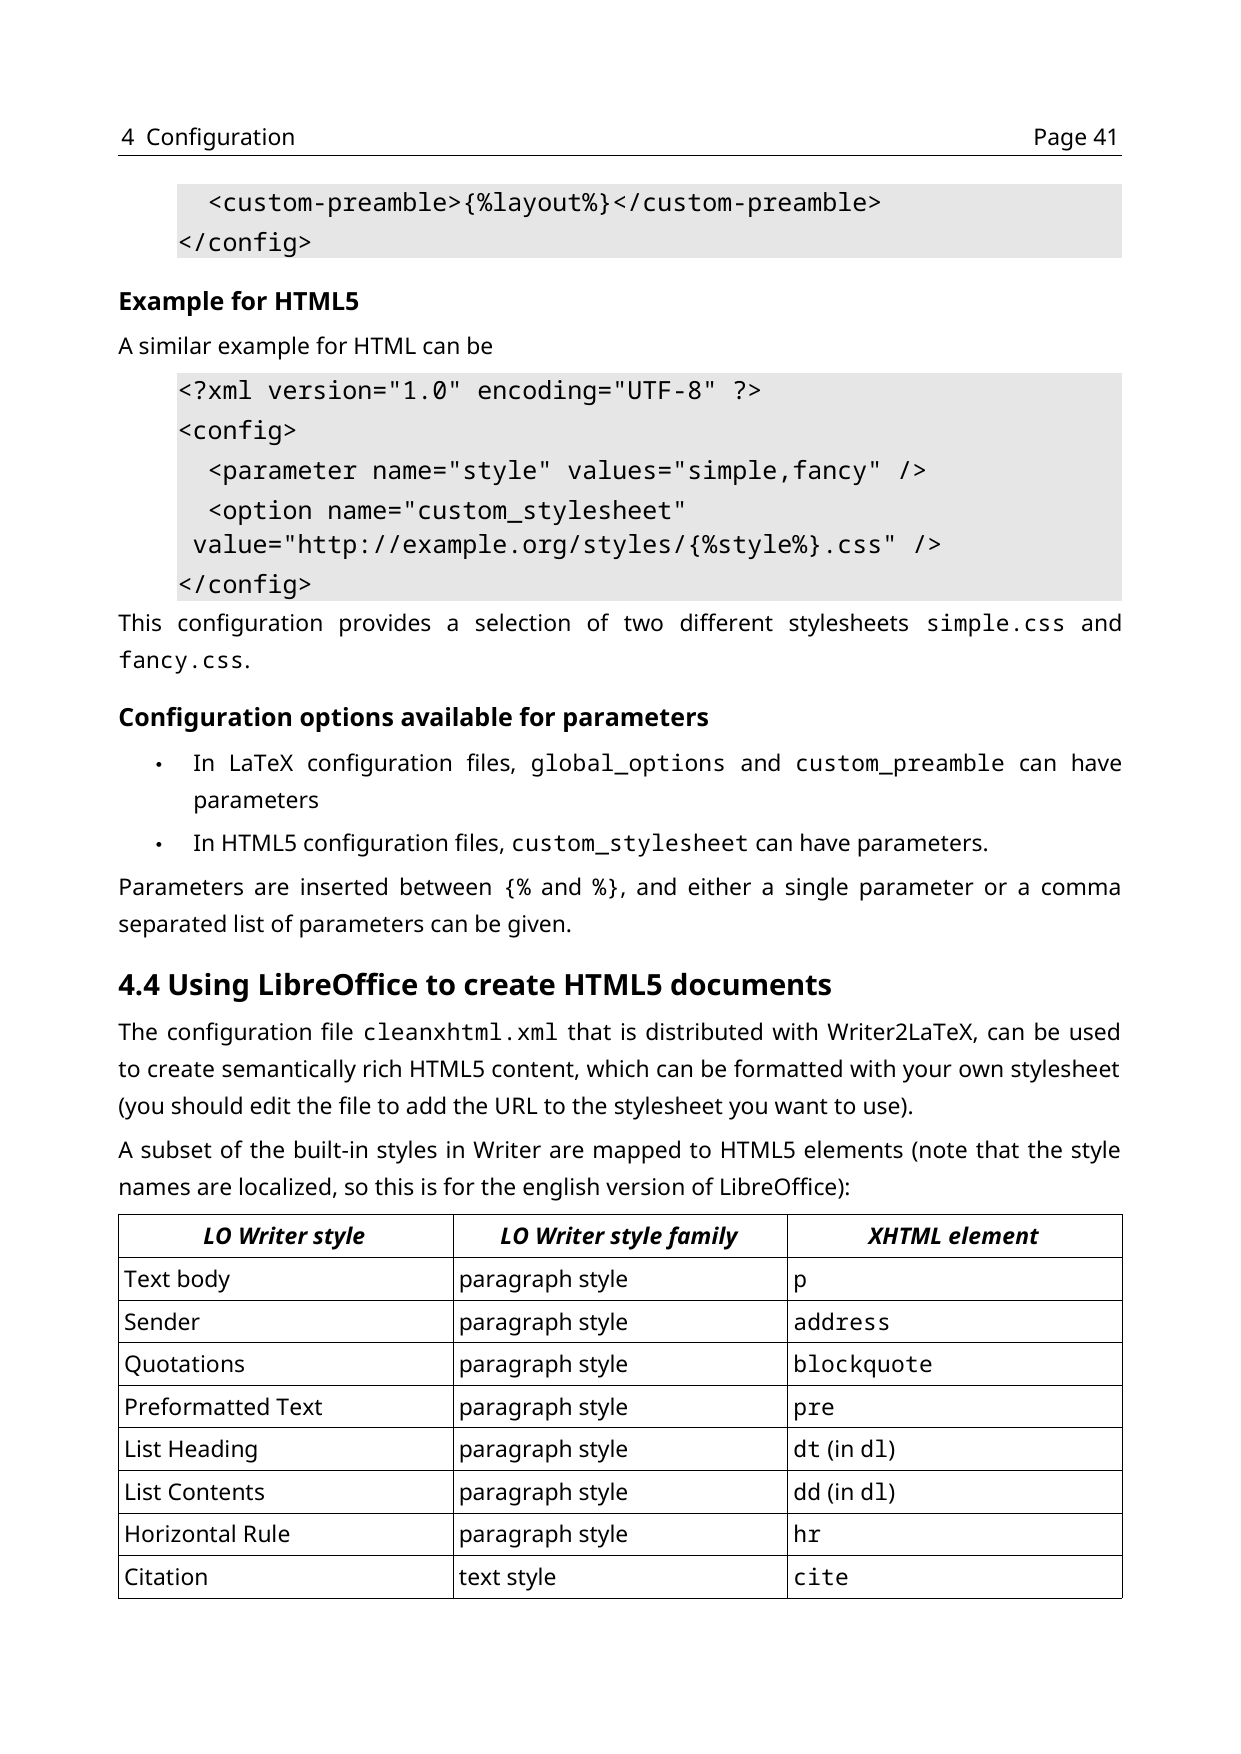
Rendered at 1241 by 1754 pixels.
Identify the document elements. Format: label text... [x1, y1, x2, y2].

table_cell Text body [119, 1258, 453, 1300]
list In HTML5 configuration files, custom_stylesheet can have parameters. [156, 827, 1122, 858]
text The configuration file cleanxhtml.xml that is distributed with Writer2LaTeX, can be used to create semantically rich HTML5 content, which can be formatted with your own stylesheet (you should edit the file to add the URL to the stylesheet you want to use). [118, 1016, 1122, 1121]
text This configuration provides a selection of two different stylesheets simple.css and fancy.css. [118, 607, 1122, 675]
text <?xml version="1.0" encoding="UTF-8" ?> [177, 373, 1122, 407]
table_cell p [788, 1258, 1122, 1300]
table_cell Preformatted Text [119, 1386, 453, 1427]
table_cell paragraph style [454, 1471, 787, 1513]
text A similar example for HTML can be [118, 330, 1122, 361]
table_header LO Writer style family [454, 1215, 787, 1257]
table_cell paragraph style [454, 1301, 787, 1342]
table_cell Horizontal Rule [119, 1514, 453, 1555]
table_header LO Writer style [119, 1215, 453, 1257]
table_cell paragraph style [454, 1343, 787, 1385]
table_cell hr [788, 1514, 1122, 1555]
text Parameters are inserted between {% and %}, and either a single parameter or a comma separated list of parameters can be given. [118, 871, 1122, 939]
text <custom-preamble>{%layout%}</custom-preamble> [177, 184, 1122, 218]
table_cell pre [788, 1386, 1122, 1427]
table_cell cite [788, 1556, 1122, 1598]
text A subset of the built-in styles in Writer are mapped to HTML5 elements (note that the style names are localized, so this is for the english version of LibreOffice): [118, 1134, 1122, 1202]
table_cell text style [454, 1556, 787, 1598]
text <config> [177, 413, 1122, 447]
subtitle Using LibreOffice to create HTML5 documents [118, 964, 1122, 1003]
table_cell paragraph style [454, 1428, 787, 1470]
table_cell Quotations [119, 1343, 453, 1385]
text </config> [177, 567, 1122, 601]
table_cell blockquote [788, 1343, 1122, 1385]
table_cell paragraph style [454, 1386, 787, 1427]
table_cell paragraph style [454, 1258, 787, 1300]
table_cell List Heading [119, 1428, 453, 1470]
table_header XHTML element [788, 1215, 1122, 1257]
text <option name="custom_stylesheet" value="http://example.org/styles/{%style%}.css" /> [177, 493, 1122, 561]
text <parameter name="style" values="simple,fancy" /> [177, 453, 1122, 487]
subtitle Example for HTML5 [118, 283, 1122, 317]
table_cell dt (in dl) [788, 1428, 1122, 1470]
table_cell dd (in dl) [788, 1471, 1122, 1513]
table_cell paragraph style [454, 1514, 787, 1555]
list In LaTeX configuration files, global_options and custom_preamble can have parameters [156, 747, 1122, 815]
table_cell Sender [119, 1301, 453, 1342]
subtitle Configuration options available for parameters [118, 700, 1122, 734]
text </config> [177, 224, 1122, 258]
table_cell List Contents [119, 1471, 453, 1513]
table_cell address [788, 1301, 1122, 1342]
table_cell Citation [119, 1556, 453, 1598]
